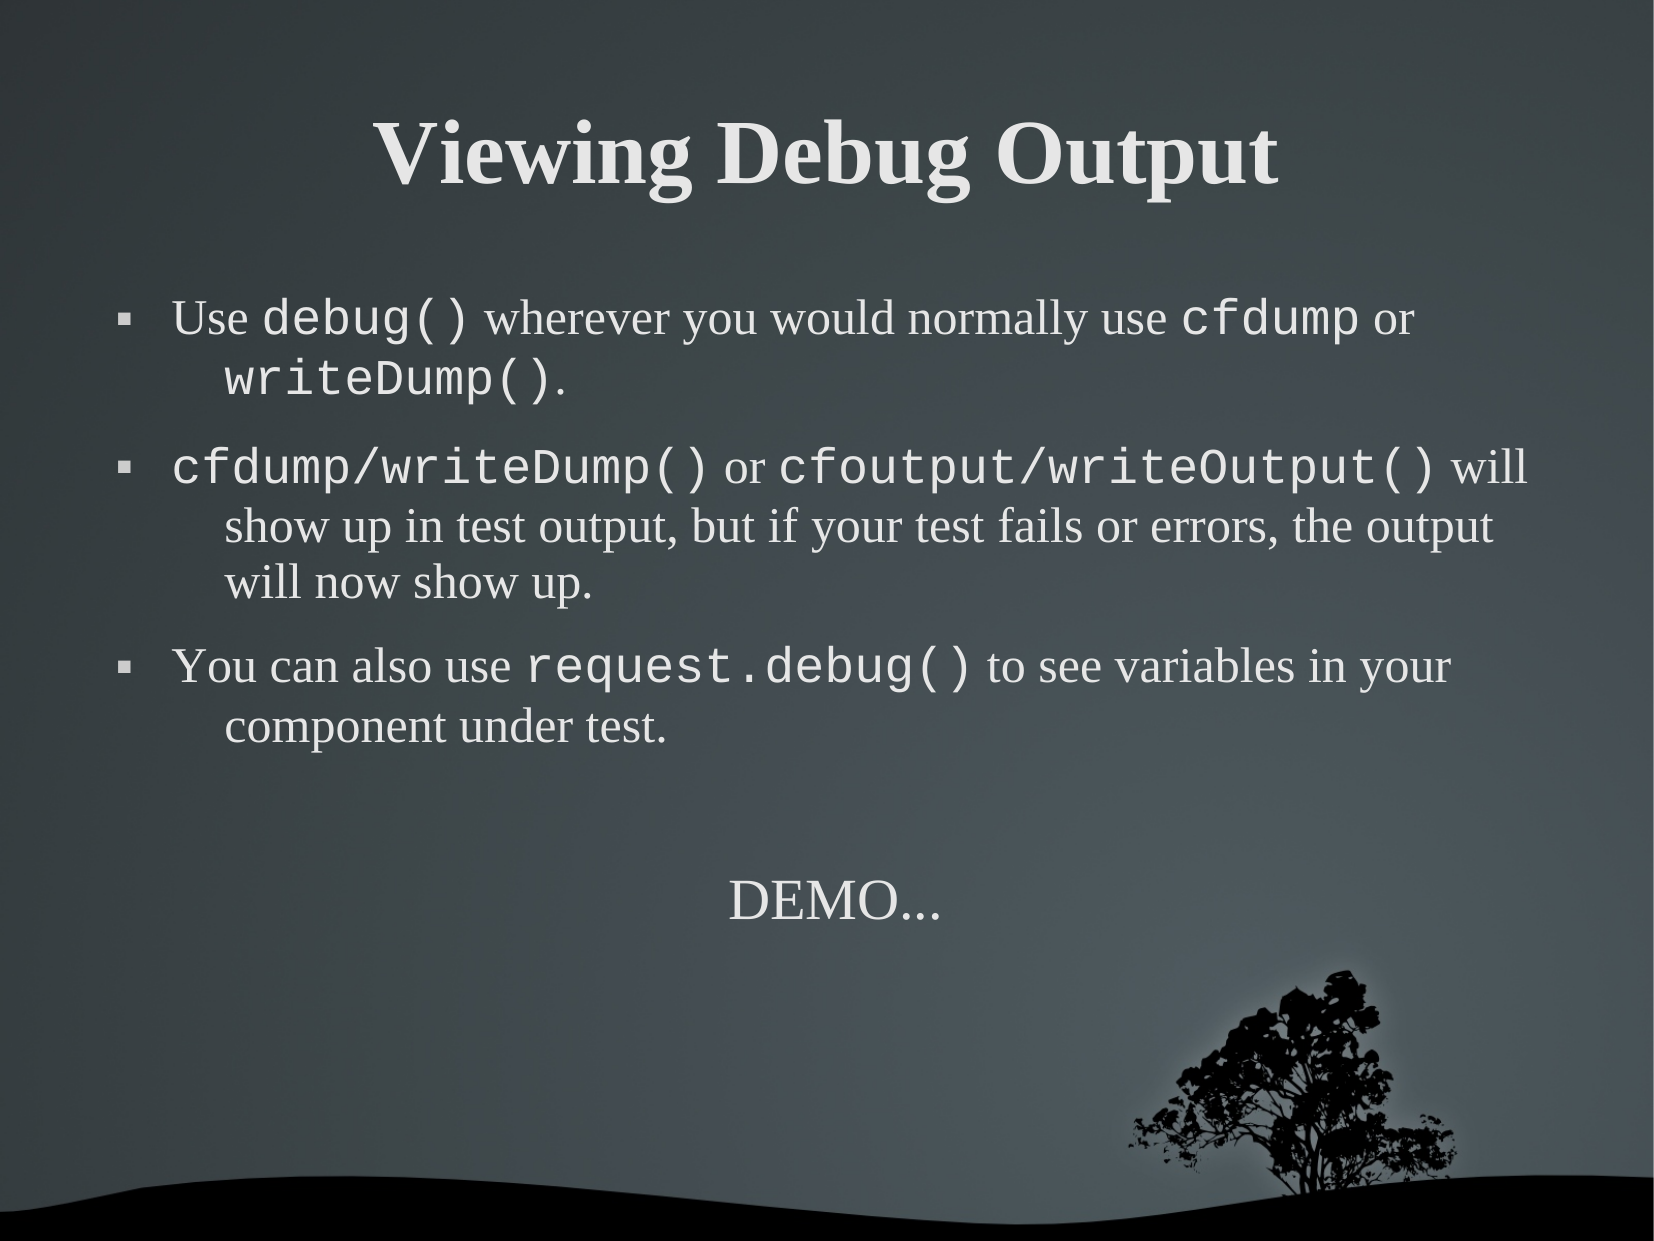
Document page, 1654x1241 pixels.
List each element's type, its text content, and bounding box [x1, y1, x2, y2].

title Viewing Debug Output [82, 49, 1571, 257]
list Use debug() wherever you would normally use cfdump or writeDump(). cfdump/writeDump() or cfoutput/writeOutput() will show up in test output, but if your test fails or errors, the output will now show up. You can also use request.debug() to see variables in your component under test. DEMO... [82, 290, 1571, 1109]
picture [0, 0, 1654, 1241]
